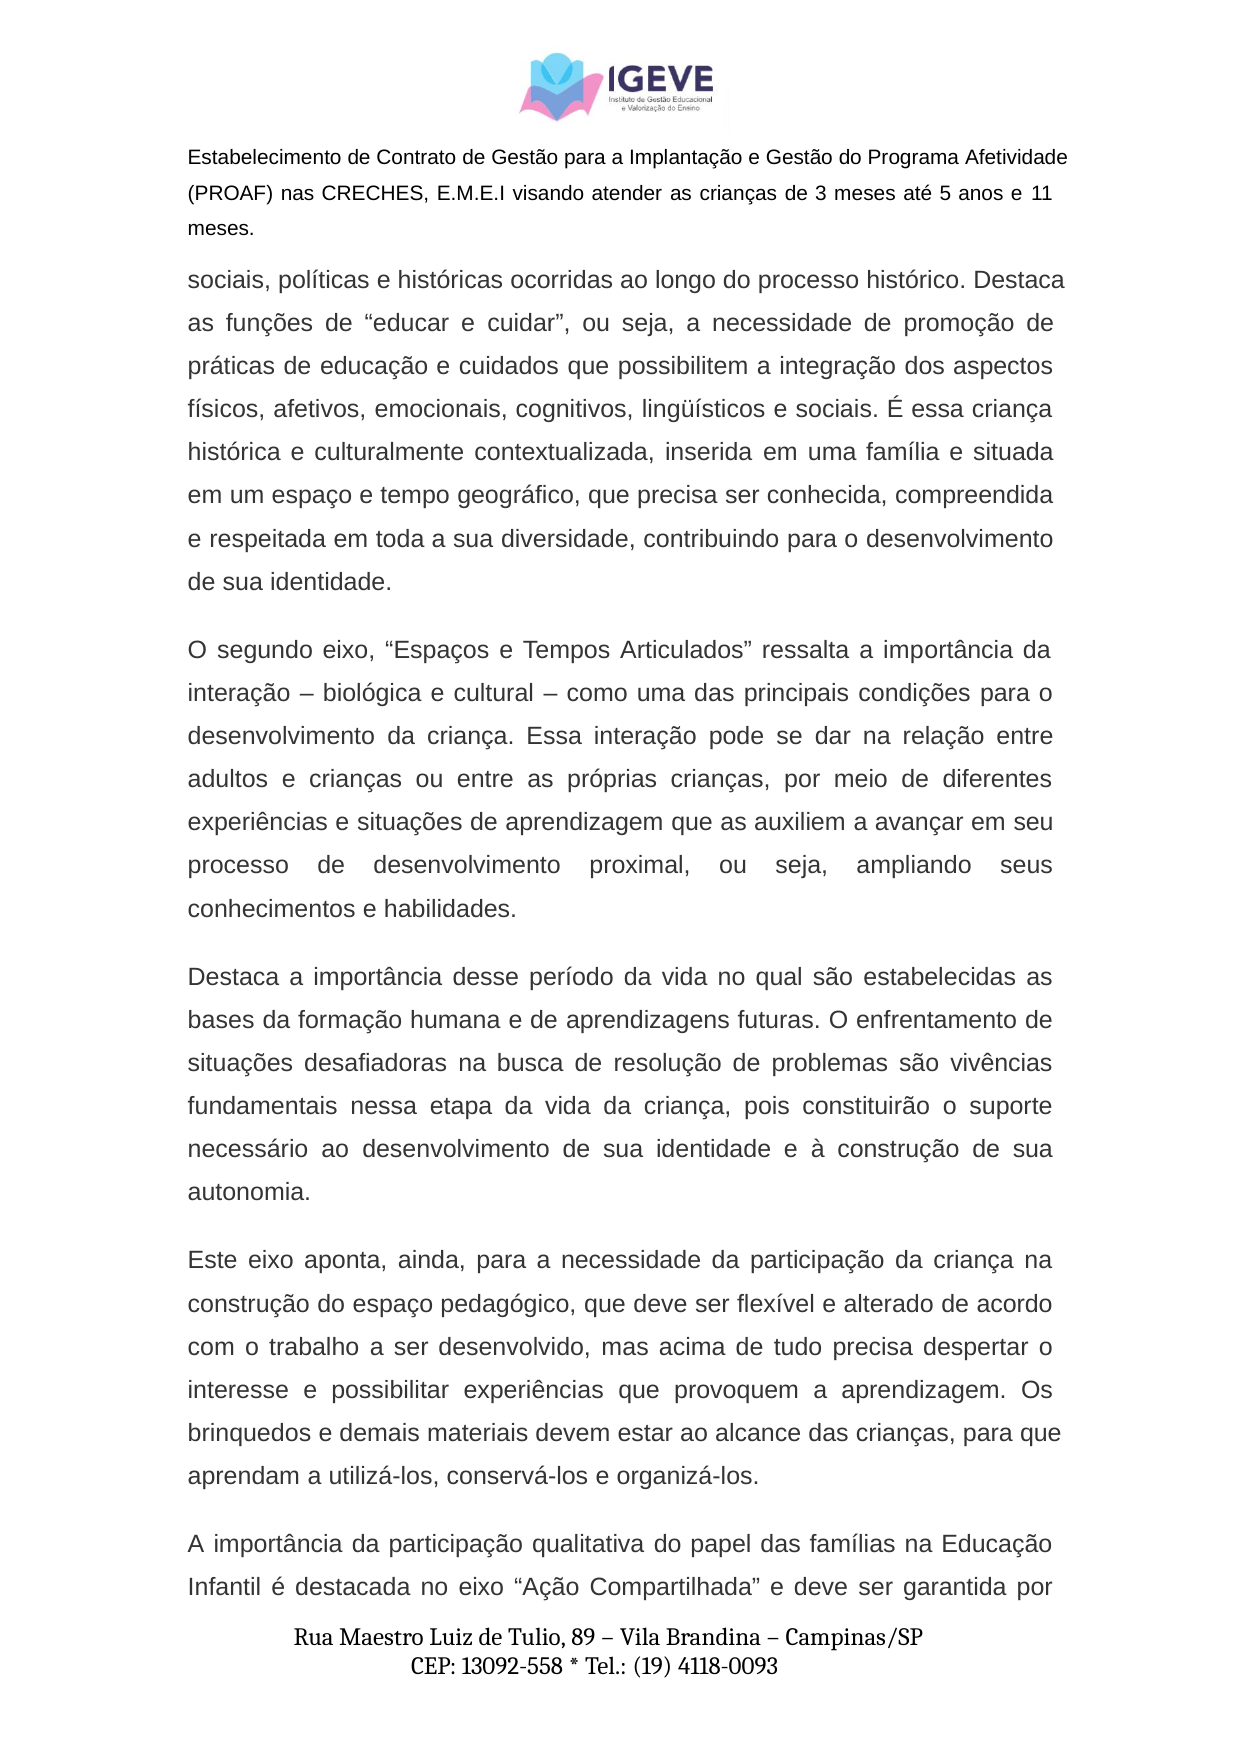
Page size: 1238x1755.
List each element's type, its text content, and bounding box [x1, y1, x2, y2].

text físicos, afetivos, emocionais, cognitivos, lingüísticos e sociais. É essa criança [187, 395, 1077, 423]
text CEP: 13092-558 * Tel.: (19) 4118-0093 [411, 1651, 853, 1680]
text O segundo eixo, “Espaços e Tempos Articulados” ressalta a importância da [187, 636, 1077, 664]
text sociais, políticas e históricas ocorridas ao longo do processo histórico. Destaca [187, 266, 1077, 294]
text desenvolvimento da criança. Essa interação pode se dar na relação entre [187, 722, 1077, 750]
text autonomia. [187, 1178, 1077, 1206]
text interesse e possibilitar experiências que provoquem a aprendizagem. Os [187, 1376, 1077, 1404]
text meses. [187, 217, 1077, 240]
text bases da formação humana e de aprendizagens futuras. O enfrentamento de [187, 1006, 1077, 1034]
text em um espaço e tempo geográfico, que precisa ser conhecida, compreendida [187, 482, 1077, 509]
text de sua identidade. [187, 568, 1077, 596]
text brinquedos e demais materiais devem estar ao alcance das crianças, para que [187, 1419, 1077, 1447]
text Infantil é destacada no eixo “Ação Compartilhada” e deve ser garantida por [187, 1573, 1076, 1601]
text interação – biológica e cultural – como uma das principais condições para o [187, 679, 1077, 707]
text Estabelecimento de Contrato de Gestão para a Implantação e Gestão do Programa Afetividade [187, 146, 1077, 169]
text processo de desenvolvimento proximal, ou seja, ampliando seus [187, 852, 1077, 879]
text adultos e crianças ou entre as próprias crianças, por meio de diferentes [187, 765, 1077, 793]
picture [509, 47, 731, 134]
text construção do espaço pedagógico, que deve ser flexível e alterado de acordo [187, 1290, 1077, 1318]
text situações desafiadoras na busca de resolução de problemas são vivências [187, 1049, 1077, 1077]
text (PROAF) nas CRECHES, E.M.E.I visando atender as crianças de 3 meses até 5 anos e 11 [187, 181, 1077, 205]
text as funções de “educar e cuidar”, ou seja, a necessidade de promoção de [187, 309, 1077, 337]
text A importância da participação qualitativa do papel das famílias na Educação [187, 1531, 1076, 1558]
text Destaca a importância desse período da vida no qual são estabelecidas as [187, 963, 1077, 991]
text Este eixo aponta, ainda, para a necessidade da participação da criança na [187, 1247, 1077, 1274]
text com o trabalho a ser desenvolvido, mas acima de tudo precisa despertar o [187, 1333, 1077, 1361]
text Rua Maestro Luiz de Tulio, 89 – Vila Brandina – Campinas/SP [293, 1622, 972, 1651]
text conhecimentos e habilidades. [187, 895, 1077, 923]
text e respeitada em toda a sua diversidade, contribuindo para o desenvolvimento [187, 525, 1077, 553]
text necessário ao desenvolvimento de sua identidade e à construção de sua [187, 1135, 1077, 1163]
text histórica e culturalmente contextualizada, inserida em uma família e situada [187, 438, 1077, 466]
text aprendam a utilizá-los, conservá-los e organizá-los. [187, 1462, 1077, 1490]
text fundamentais nessa etapa da vida da criança, pois constituirão o suporte [187, 1092, 1077, 1120]
text práticas de educação e cuidados que possibilitem a integração dos aspectos [187, 352, 1077, 380]
text experiências e situações de aprendizagem que as auxiliem a avançar em seu [187, 808, 1077, 836]
